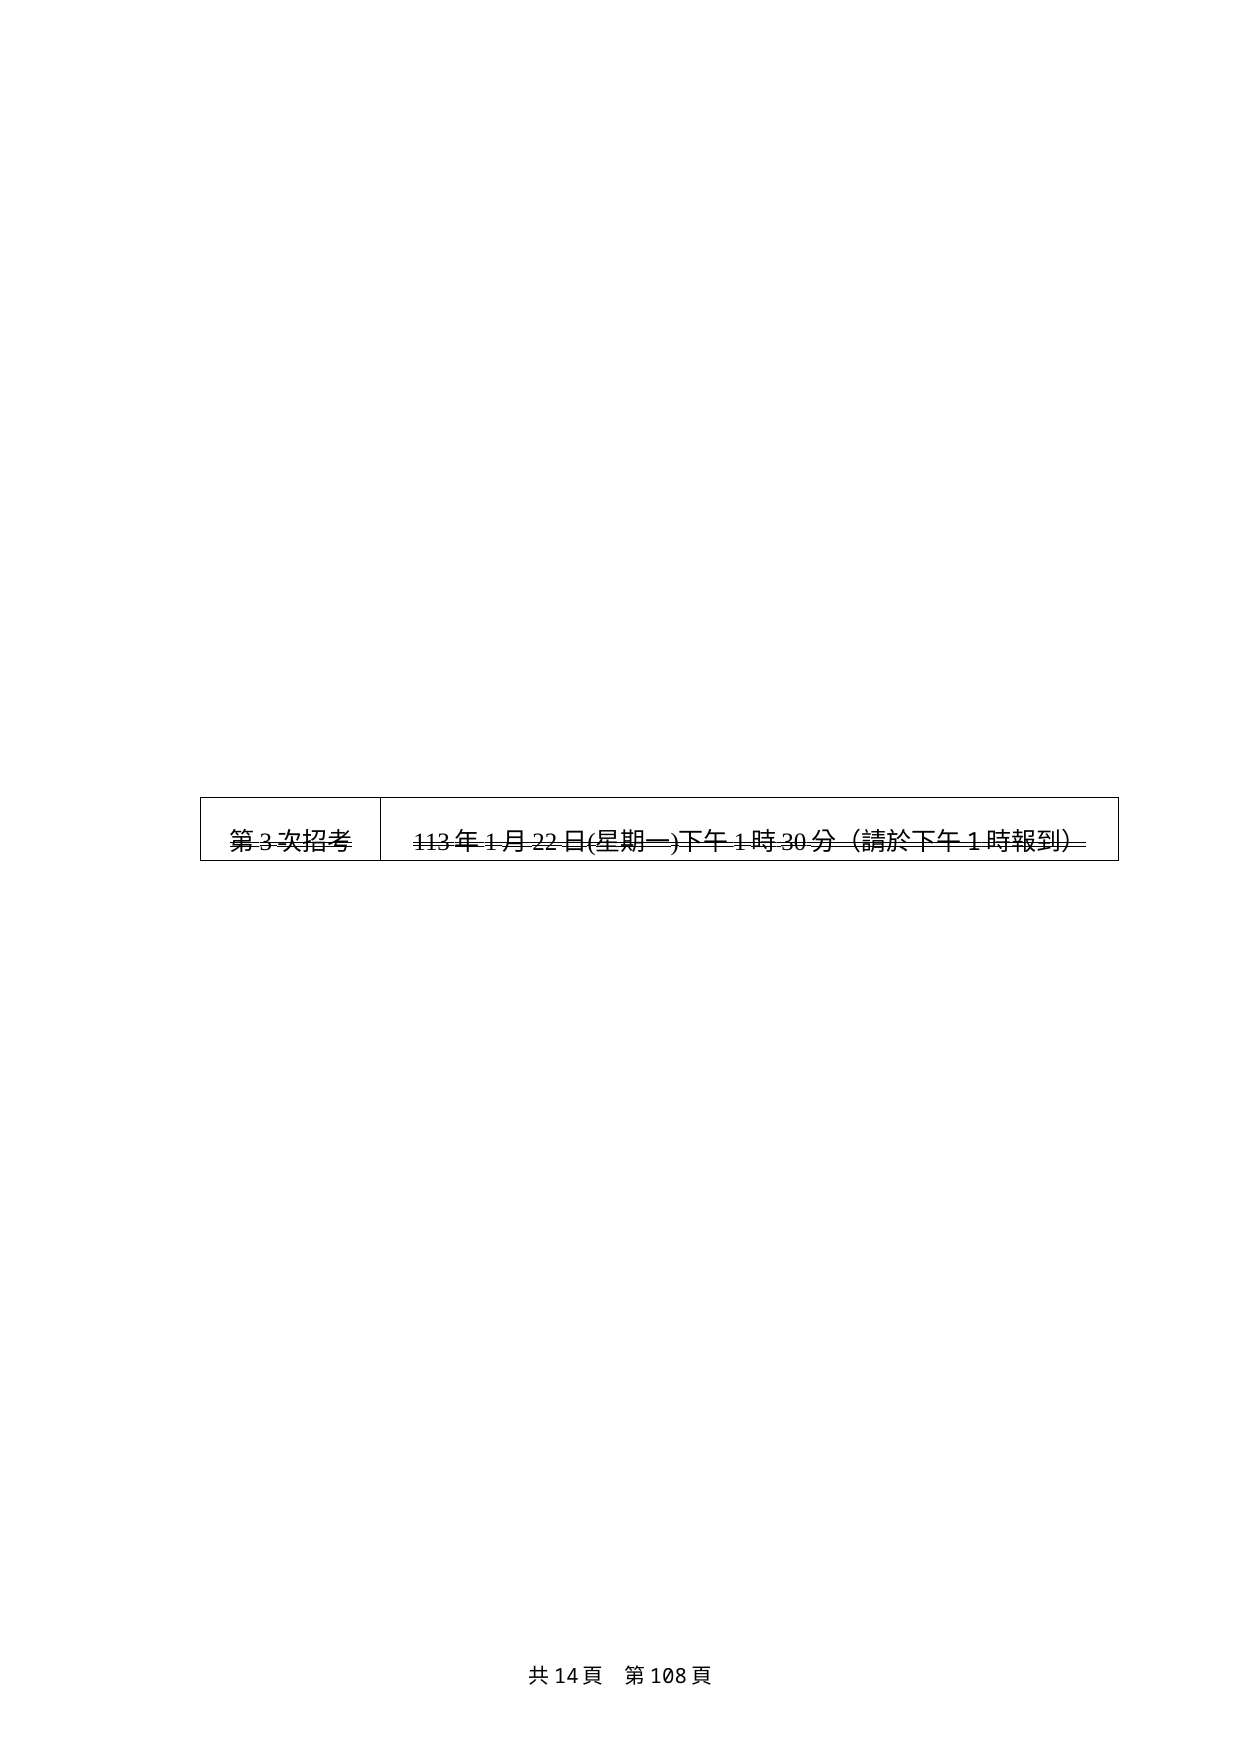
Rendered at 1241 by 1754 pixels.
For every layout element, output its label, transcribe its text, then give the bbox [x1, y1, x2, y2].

table_cell 第3次招考 [201, 798, 380, 860]
table_cell 113年1月22日(星期一)下午1時30分（請於下午1時報到） [381, 798, 1118, 860]
